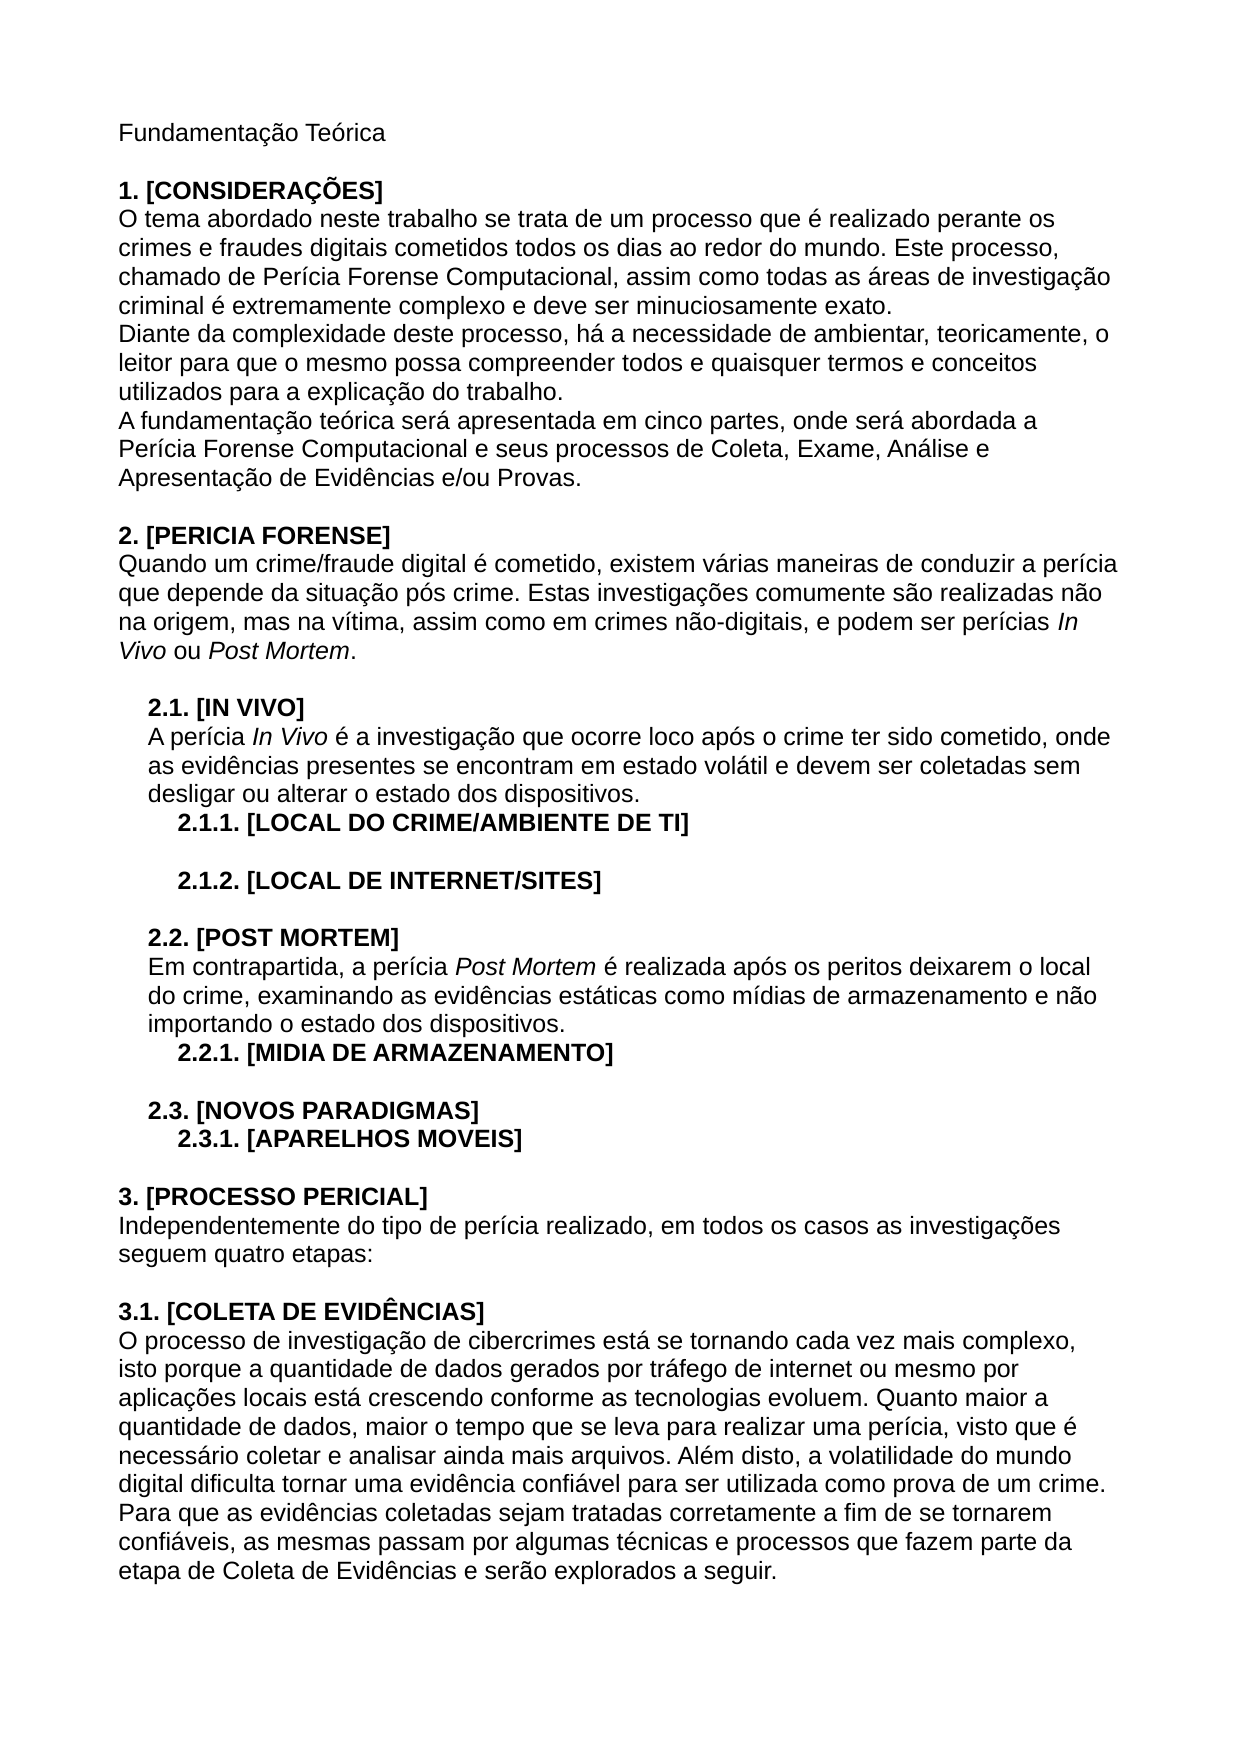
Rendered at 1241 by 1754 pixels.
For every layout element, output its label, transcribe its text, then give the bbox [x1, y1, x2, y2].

text 2.2. [POST MORTEM] [148, 923, 1122, 952]
text Quando um crime/fraude digital é cometido, existem várias maneiras de conduzir a perícia que depende da situação pós crime. Estas investigações comumente são realizadas não na origem, mas na vítima, assim como em crimes não-digitais, e podem ser perícias In Vivo ou Post Mortem. [118, 549, 1122, 664]
text 2.3.1. [APARELHOS MOVEIS] [177, 1124, 1122, 1153]
text 2.1. [IN VIVO] [148, 693, 1122, 722]
text A perícia In Vivo é a investigação que ocorre loco após o crime ter sido cometido, onde as evidências presentes se encontram em estado volátil e devem ser coletadas sem desligar ou alterar o estado dos dispositivos. [148, 722, 1122, 808]
text Para que as evidências coletadas sejam tratadas corretamente a fim de se tornarem confiáveis, as mesmas passam por algumas técnicas e processos que fazem parte da etapa de Coleta de Evidências e serão explorados a seguir. [118, 1498, 1122, 1584]
text O tema abordado neste trabalho se trata de um processo que é realizado perante os crimes e fraudes digitais cometidos todos os dias ao redor do mundo. Este processo, chamado de Perícia Forense Computacional, assim como todas as áreas de investigação criminal é extremamente complexo e deve ser minuciosamente exato. [118, 204, 1122, 319]
text Independentemente do tipo de perícia realizado, em todos os casos as investigações seguem quatro etapas: [118, 1211, 1122, 1268]
text Fundamentação Teórica [118, 118, 1122, 147]
text A fundamentação teórica será apresentada em cinco partes, onde será abordada a Perícia Forense Computacional e seus processos de Coleta, Exame, Análise e Apresentação de Evidências e/ou Provas. [118, 406, 1122, 492]
text O processo de investigação de cibercrimes está se tornando cada vez mais complexo, isto porque a quantidade de dados gerados por tráfego de internet ou mesmo por aplicações locais está crescendo conforme as tecnologias evoluem. Quanto maior a quantidade de dados, maior o tempo que se leva para realizar uma perícia, visto que é necessário coletar e analisar ainda mais arquivos. Além disto, a volatilidade do mundo digital dificulta tornar uma evidência confiável para ser utilizada como prova de um crime. [118, 1326, 1122, 1498]
text 2.3. [NOVOS PARADIGMAS] [148, 1096, 1122, 1124]
text 2. [PERICIA FORENSE] [118, 521, 1122, 549]
text Em contrapartida, a perícia Post Mortem é realizada após os peritos deixarem o local do crime, examinando as evidências estáticas como mídias de armazenamento e não importando o estado dos dispositivos. [148, 952, 1122, 1038]
text Diante da complexidade deste processo, há a necessidade de ambientar, teoricamente, o leitor para que o mesmo possa compreender todos e quaisquer termos e conceitos utilizados para a explicação do trabalho. [118, 319, 1122, 406]
text 2.1.2. [LOCAL DE INTERNET/SITES] [177, 866, 1122, 894]
text 2.1.1. [LOCAL DO CRIME/AMBIENTE DE TI] [177, 808, 1122, 837]
text 3. [PROCESSO PERICIAL] [118, 1182, 1122, 1211]
text 2.2.1. [MIDIA DE ARMAZENAMENTO] [177, 1038, 1122, 1067]
text 1. [CONSIDERAÇÕES] [118, 176, 1122, 204]
text 3.1. [COLETA DE EVIDÊNCIAS] [118, 1297, 1122, 1326]
